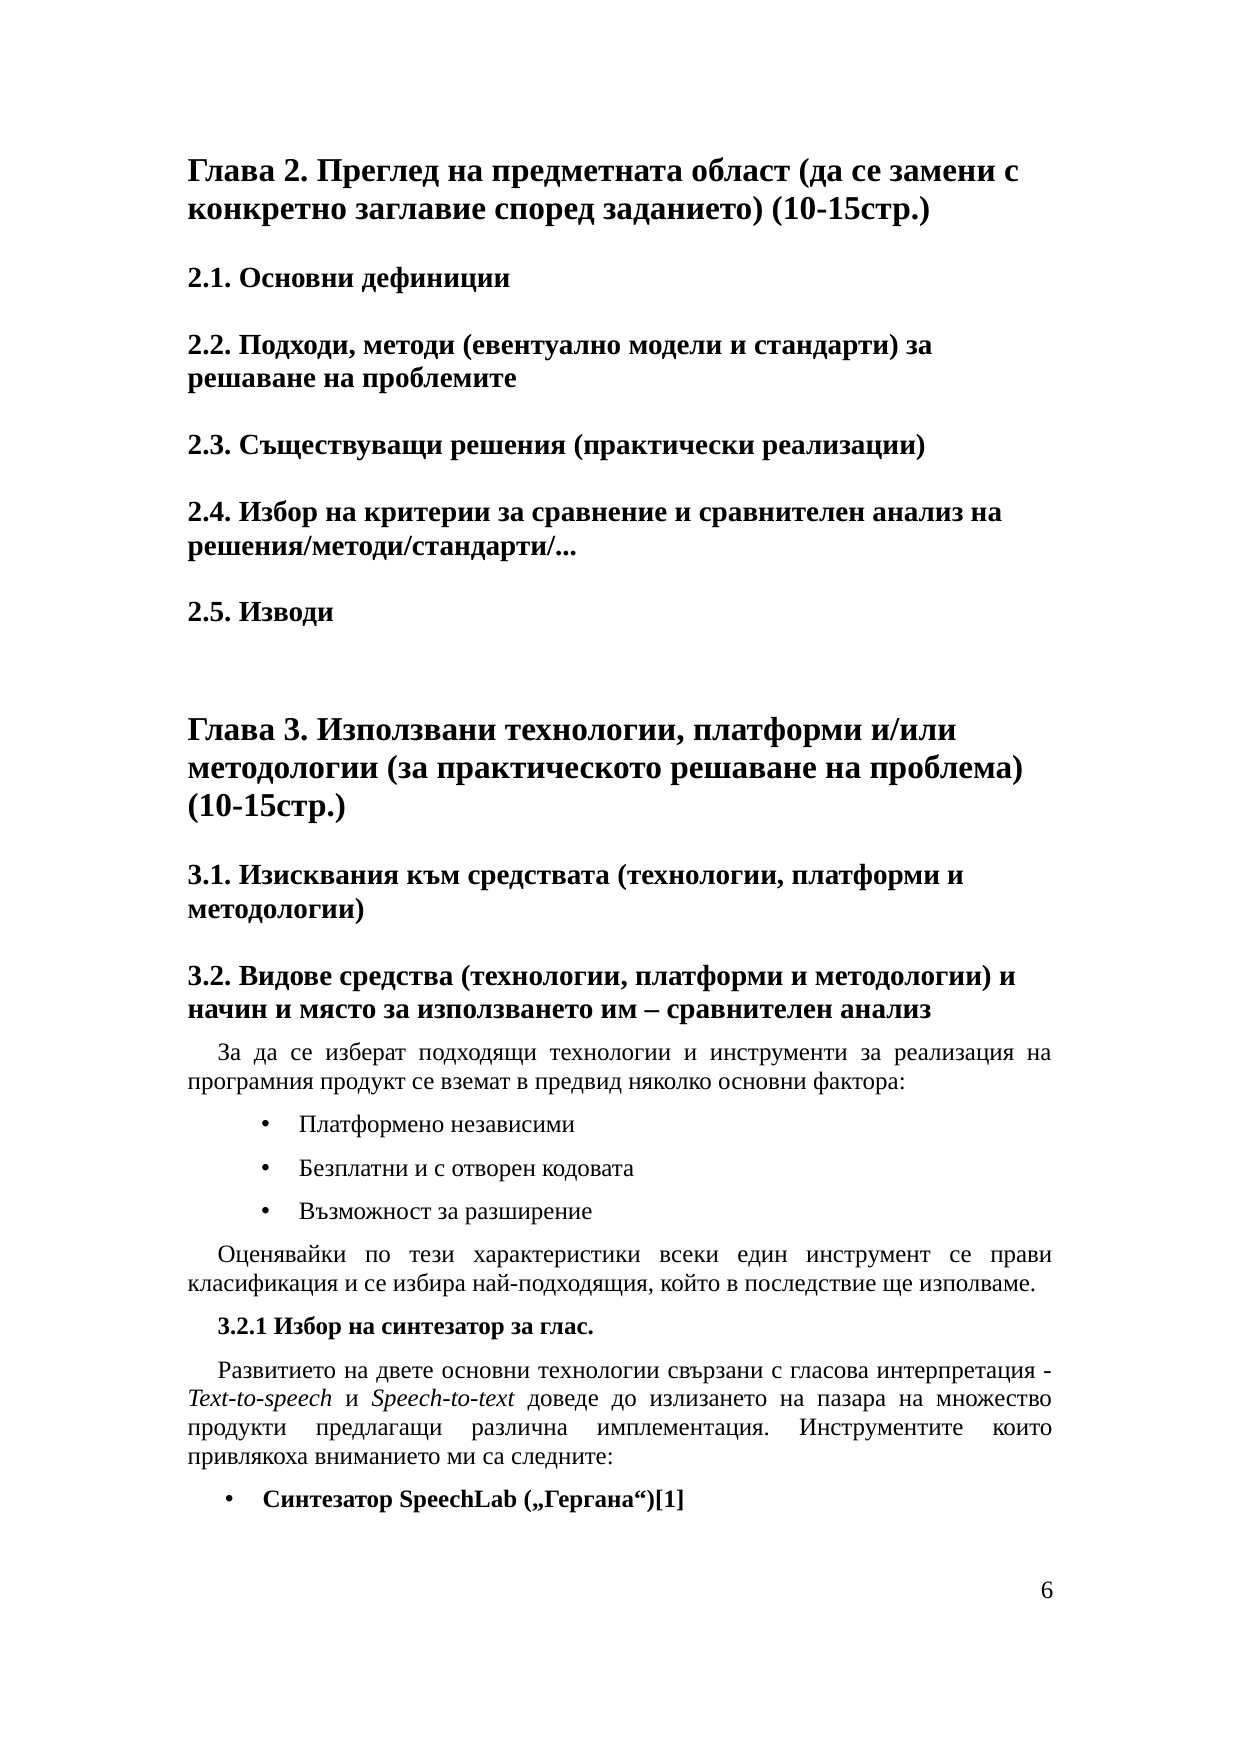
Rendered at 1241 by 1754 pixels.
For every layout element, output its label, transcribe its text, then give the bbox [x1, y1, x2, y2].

list Възможност за разширение [261, 1196, 1053, 1225]
subtitle 3.2. Видове средства (технологии, платформи и методологии) и начин и място за използването им – сравнителен анализ [187, 958, 1053, 1025]
text Развитието на двете основни технологии свързани с гласова интерпретация - Text-to-speech и Speech-to-text доведе до излизането на пазара на множество продукти предлагащи различна имплементация. Инструментите които привлякоха вниманието ми са следните: [187, 1355, 1053, 1470]
text Оценявайки по тези характеристики всеки един инструмент се прави класификация и се избира най-подходящия, който в последствие ще изполваме. [187, 1239, 1053, 1297]
subtitle 2.2. Подходи, методи (евентуално модели и стандарти) за решаване на проблемите [187, 327, 1053, 394]
subtitle 2.1. Основни дефиниции [187, 260, 1053, 293]
text 3.2.1 Избор на синтезатор за глас. [187, 1311, 1053, 1340]
subtitle Глава 3. Използвани технологии, платформи и/или методологии (за практическото решаване на проблема) (10-15стр.) [187, 709, 1053, 824]
subtitle 2.4. Избор на критерии за сравнение и сравнителен анализ на решения/методи/стандарти/... [187, 494, 1053, 561]
list Платформено независими [261, 1109, 1053, 1138]
list Безплатни и с отворен кодовата [261, 1153, 1053, 1181]
subtitle 3.1. Изисквания към средствата (технологии, платформи и методологии) [187, 857, 1053, 924]
list Синтезатор SpeechLab („Гергана“)[1] [225, 1484, 1053, 1513]
subtitle Глава 2. Преглед на предметната област (да се замени с конкретно заглавие според заданието) (10-15стр.) [187, 150, 1053, 227]
subtitle 2.5. Изводи [187, 594, 1053, 628]
subtitle 2.3. Съществуващи решения (практически реализации) [187, 427, 1053, 461]
text За да се изберат подходящи технологии и инструменти за реализация на програмния продукт се вземат в предвид няколко основни фактора: [187, 1037, 1053, 1095]
